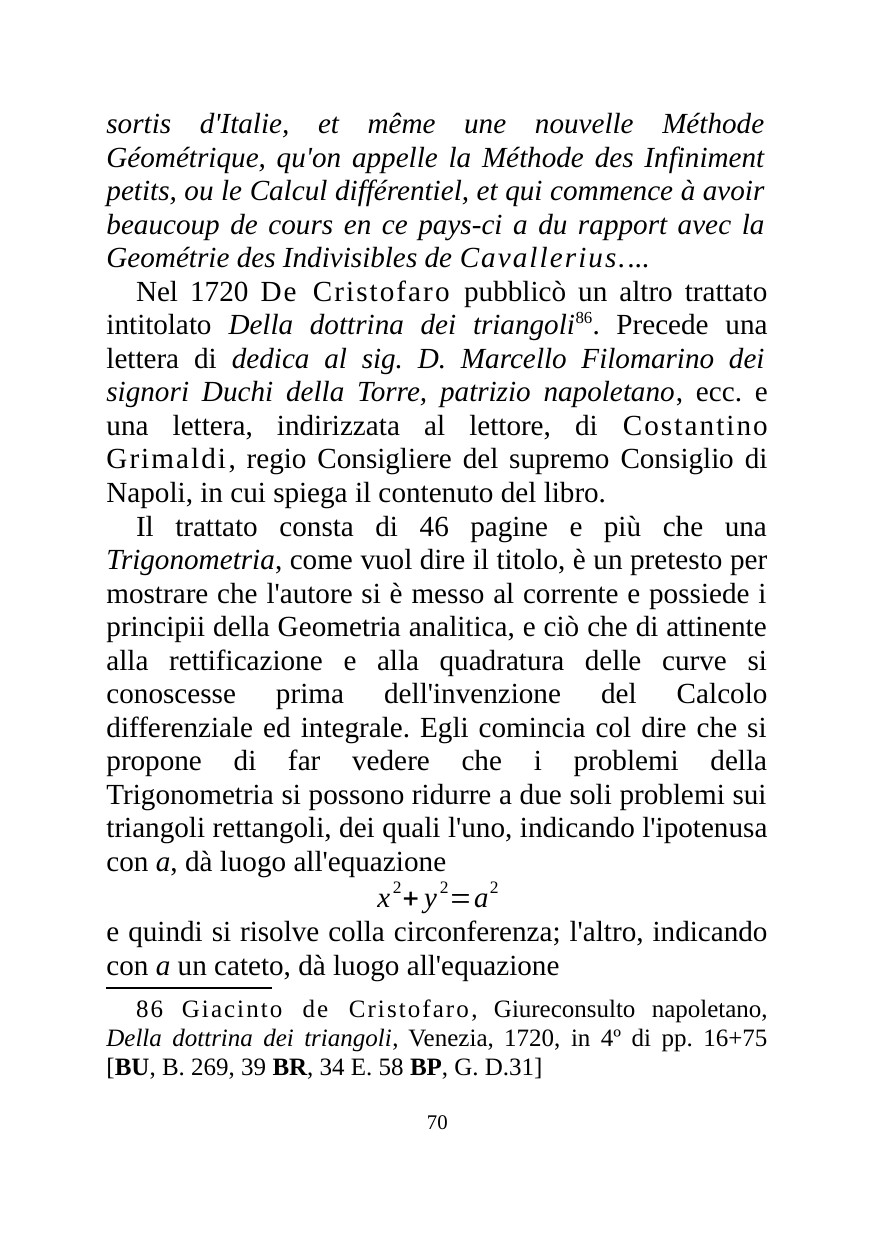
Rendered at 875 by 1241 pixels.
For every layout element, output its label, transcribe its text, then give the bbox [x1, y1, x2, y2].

text e quindi si risolve colla circonferenza; l'altro, indicando con a un cateto, dà luogo all'equazione [106, 914, 768, 981]
text Il trattato consta di 46 pagine e più che una Trigonometria, come vuol dire il titolo, è un pretesto per mostrare che l'autore si è messo al corrente e possiede i principii della Geometria analitica, e ciò che di attinente alla rettificazione e alla quadratura delle curve si conoscesse prima dell'invenzione del Calcolo differenziale ed integrale. Egli comincia col dire che si propone di far vedere che i problemi della Trigonometria si possono ridurre a due soli problemi sui triangoli rettangoli, dei quali l'uno, indicando l'ipotenusa con a, dà luogo all'equazione [106, 509, 768, 878]
text Giacinto de Cristofaro, Giureconsulto napoletano, Della dottrina dei triangoli, Venezia, 1720, in 4º di pp. 16+75 [BU, B. 269, 39 BR, 34 E. 58 BP, G. D.31] [106, 994, 768, 1080]
text Nel 1720 De Cristofaro pubblicò un altro trattato intitolato Della dottrina dei triangoli. Precede una lettera di dedica al sig. D. Marcello Filomarino dei signori Duchi della Torre, patrizio napoletano, ecc. e una lettera, indirizzata al lettore, di Costantino Grimaldi, regio Consigliere del supremo Consiglio di Napoli, in cui spiega il contenuto del libro. [106, 274, 768, 509]
text sortis d'Italie, et même une nouvelle Méthode Géométrique, qu'on appelle la Méthode des Infiniment petits, ou le Calcul différentiel, et qui commence à avoir beaucoup de cours en ce pays-ci a du rapport avec la Geométrie des Indivisibles de Cavallerius.... [106, 106, 768, 274]
